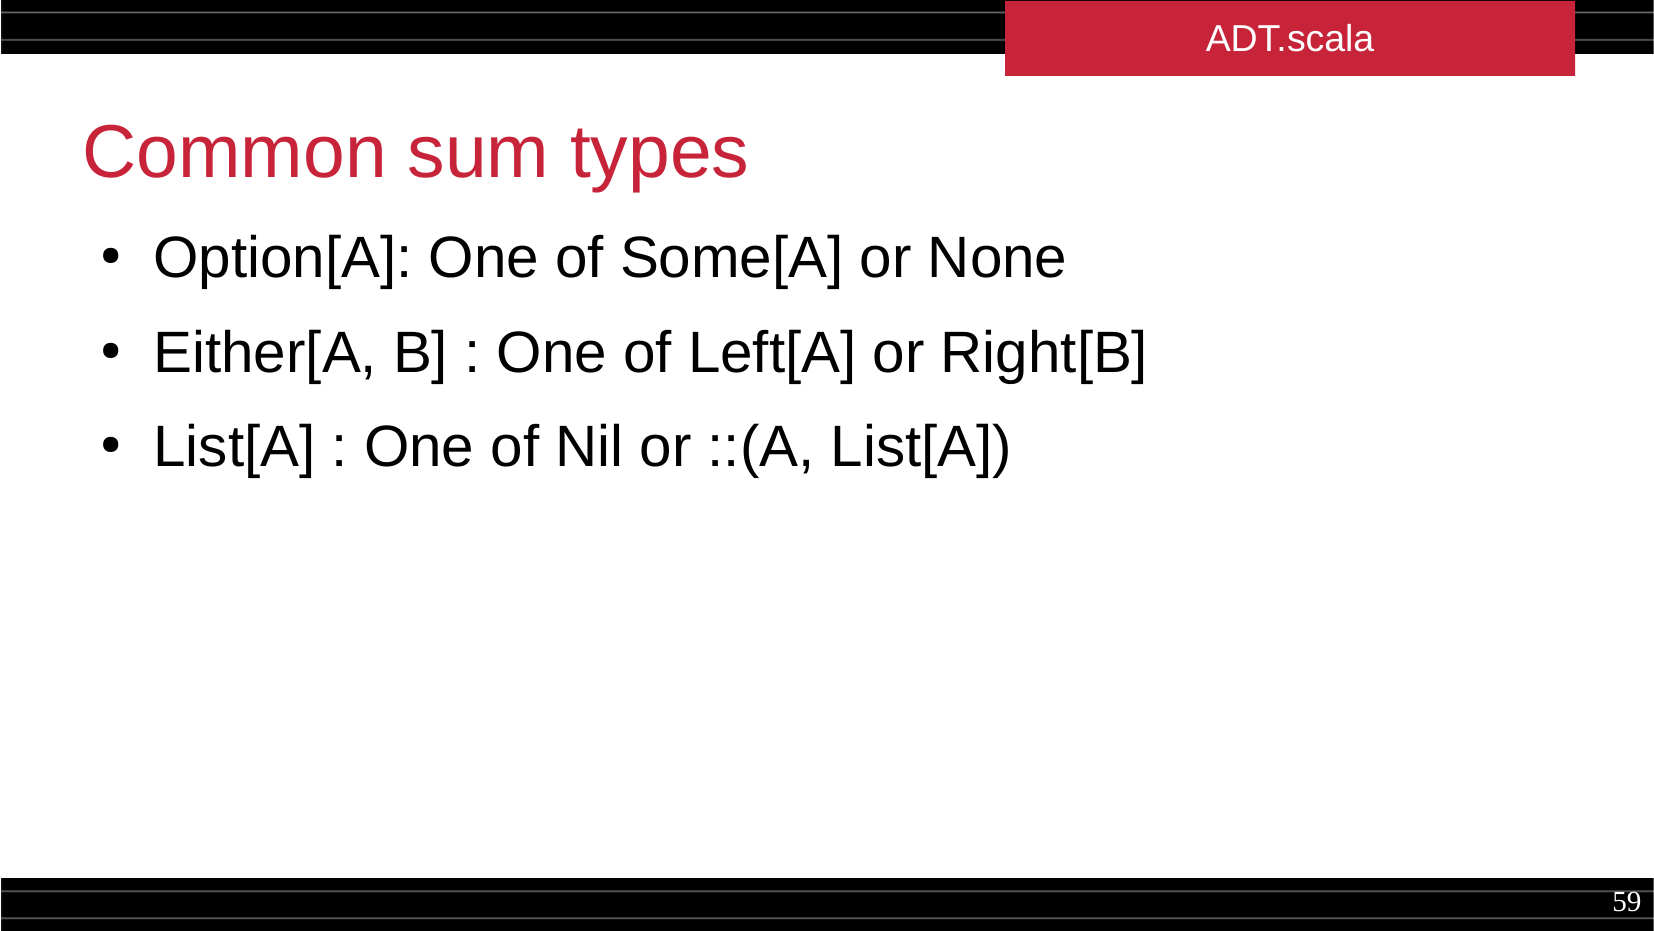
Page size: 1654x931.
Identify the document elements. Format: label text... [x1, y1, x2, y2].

list Option[A]: One of Some[A] or None Either[A, B] : One of Left[A] or Right[B] List[A] : One of Nil or ::(A, List[A]) [82, 225, 1571, 856]
title Common sum types [82, 92, 1571, 211]
picture [1, 0, 1005, 54]
picture [1576, 0, 1654, 54]
picture [1, 878, 1654, 931]
text_box ADT.scala [1005, 0, 1576, 76]
